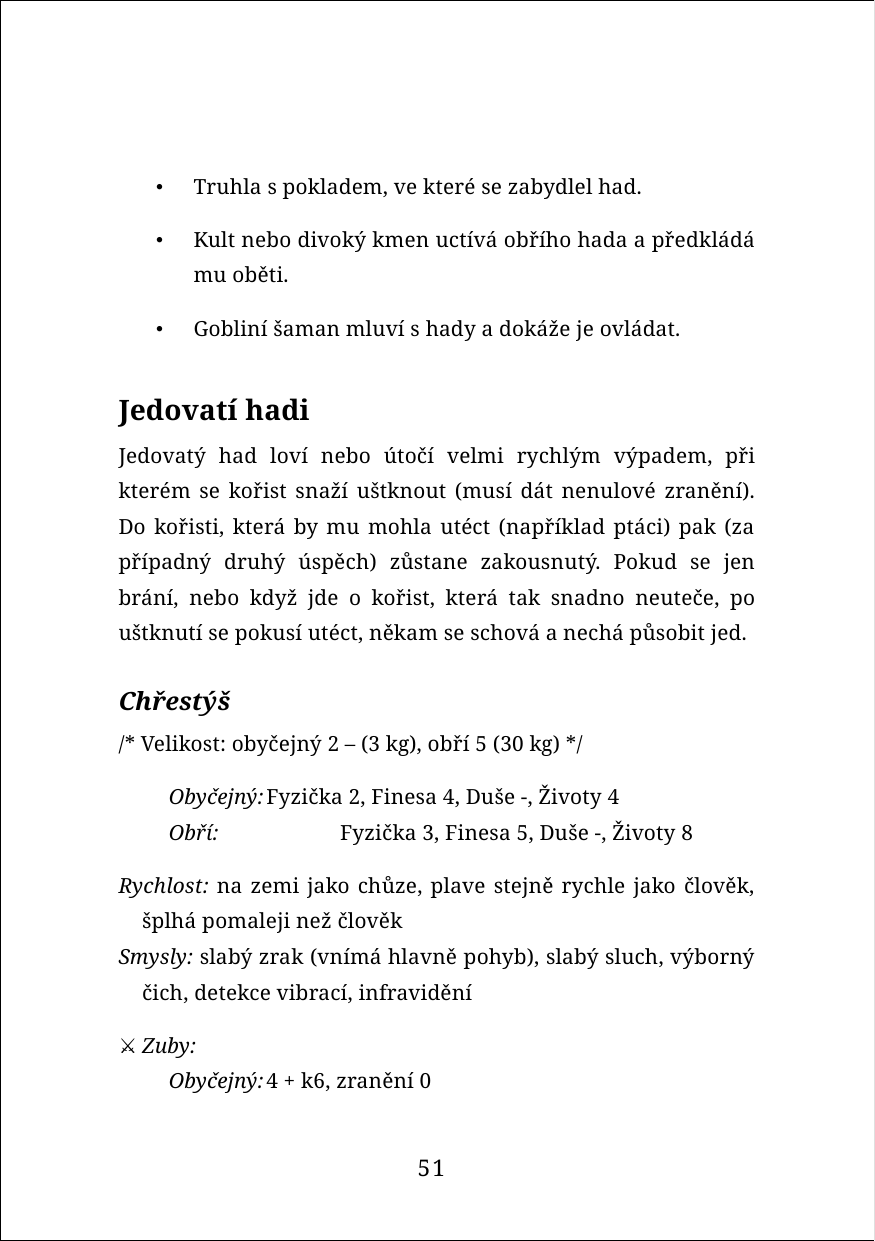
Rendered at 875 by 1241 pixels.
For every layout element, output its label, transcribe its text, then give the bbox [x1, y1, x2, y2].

text Obyčejný: 4 + k6, zranění 0 [168, 1066, 756, 1095]
list Truhla s pokladem, ve které se zabydlel had. [156, 172, 756, 200]
text Obyčejný: Fyzička 2, Finesa 4, Duše -, Životy 4 [168, 782, 756, 811]
text ⚔ Zuby: [118, 1031, 756, 1059]
text Rychlost: na zemi jako chůze, plave stejně rychle jako člověk, šplhá pomaleji než člověk [118, 871, 756, 935]
text Obří: Fyzička 3, Finesa 5, Duše -, Životy 8 [168, 818, 756, 846]
subtitle Jedovatí hadi [118, 391, 756, 429]
text Jedovatý had loví nebo útočí velmi rychlým výpadem, při kterém se kořist snaží uštknout (musí dát nenulové zranění). Do kořisti, která by mu mohla utéct (například ptáci) pak (za případný druhý úspěch) zůstane zakousnutý. Pokud se jen brání, nebo když jde o kořist, která tak snadno neuteče, po uštknutí se pokusí utéct, někam se schová a nechá působit jed. [118, 441, 756, 647]
text /* Velikost: obyčejný 2 – (3 kg), obří 5 (30 kg) */ [118, 729, 756, 758]
subtitle Chřestýš [118, 683, 756, 717]
text Smysly: slabý zrak (vnímá hlavně pohyb), slabý sluch, výborný čich, detekce vibrací, infravidění [118, 942, 756, 1006]
list Gobliní šaman mluví s hady a dokáže je ovládat. [156, 314, 756, 342]
list Kult nebo divoký kmen uctívá obřího hada a předkládá mu oběti. [156, 225, 756, 289]
